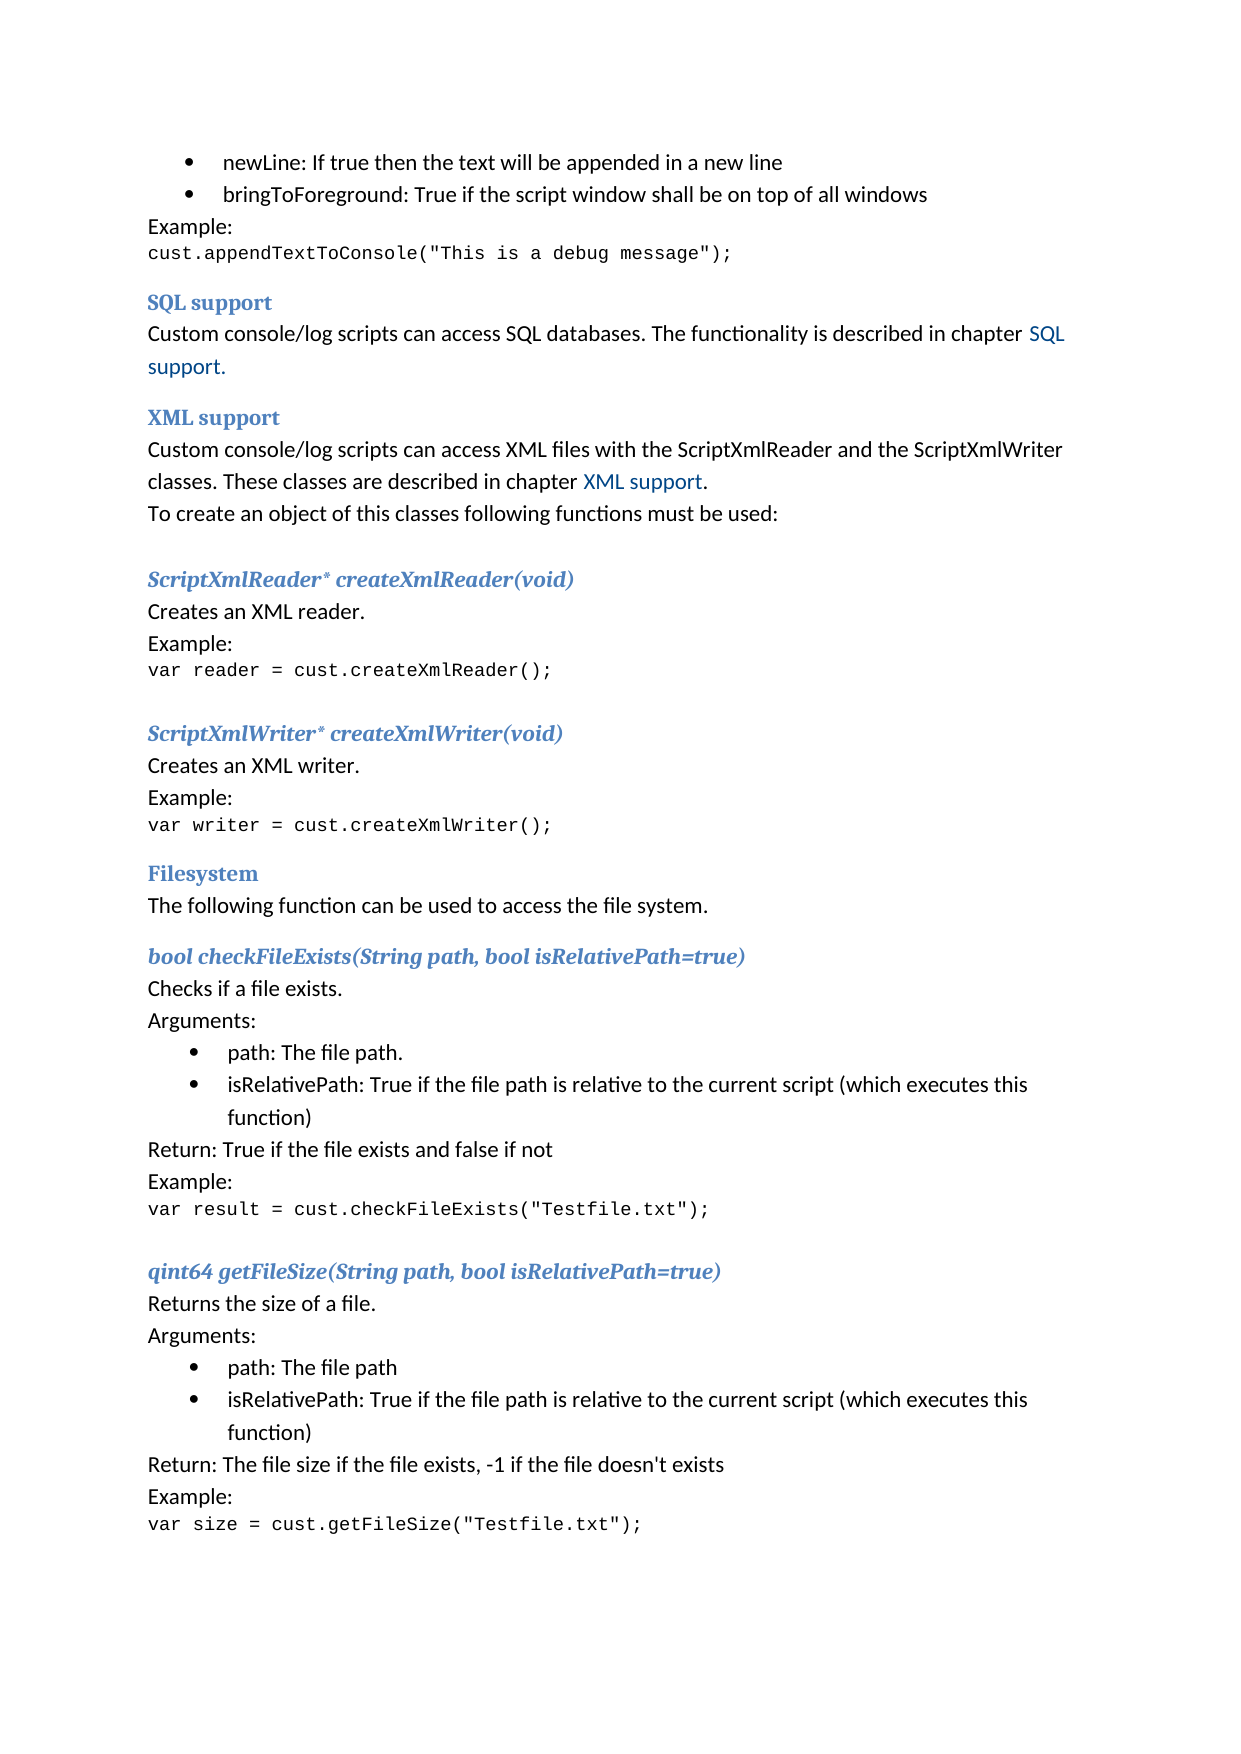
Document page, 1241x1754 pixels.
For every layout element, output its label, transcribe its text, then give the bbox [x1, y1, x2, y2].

text Example: [148, 783, 1093, 811]
subtitle SQL support [148, 289, 1093, 316]
text Example: [148, 212, 1093, 240]
text var reader = cust.createXmlReader(); [148, 661, 1093, 682]
list path: The file path. [190, 1038, 1093, 1066]
text Example: [148, 1167, 1093, 1195]
text Custom console/log scripts can access XML files with the ScriptXmlReader and the ScriptXmlWriter classes. These classes are described in chapter XML support. [148, 435, 1093, 495]
text var writer = cust.createXmlWriter(); [148, 815, 1093, 837]
list isRelativePath: True if the file path is relative to the current script (which executes this function) [190, 1071, 1093, 1131]
list bringToForeground: True if the script window shall be on top of all windows [185, 180, 1093, 208]
text Custom console/log scripts can access SQL databases. The functionality is described in chapter SQL support. [148, 319, 1093, 380]
text Return: True if the file exists and false if not [148, 1135, 1093, 1163]
text To create an object of this classes following functions must be used: [148, 499, 1093, 527]
subtitle bool checkFileExists(String path, bool isRelativePath=true) [148, 944, 1093, 970]
text Example: [148, 1482, 1093, 1510]
list newLine: If true then the text will be appended in a new line [185, 148, 1093, 176]
text Creates an XML writer. [148, 751, 1093, 779]
subtitle Filesystem [148, 861, 1093, 887]
list isRelativePath: True if the file path is relative to the current script (which executes this function) [190, 1386, 1093, 1446]
text var size = cust.getFileSize("Testfile.txt"); [148, 1514, 1093, 1536]
text Example: [148, 629, 1093, 657]
subtitle qint64 getFileSize(String path, bool isRelativePath=true) [148, 1259, 1093, 1285]
subtitle XML support [148, 405, 1093, 431]
text Arguments: [148, 1321, 1093, 1349]
subtitle ScriptXmlWriter* createXmlWriter(void) [148, 721, 1093, 747]
text The following function can be used to access the file system. [148, 891, 1093, 919]
text Return: The file size if the file exists, -1 if the file doesn't exists [148, 1450, 1093, 1478]
text var result = cust.checkFileExists("Testfile.txt"); [148, 1199, 1093, 1221]
text Returns the size of a file. [148, 1289, 1093, 1317]
text Checks if a file exists. [148, 974, 1093, 1002]
text Arguments: [148, 1006, 1093, 1034]
text cust.appendTextToConsole("This is a debug message"); [148, 244, 1093, 265]
subtitle ScriptXmlReader* createXmlReader(void) [148, 567, 1093, 593]
list path: The file path [190, 1353, 1093, 1381]
text Creates an XML reader. [148, 597, 1093, 625]
